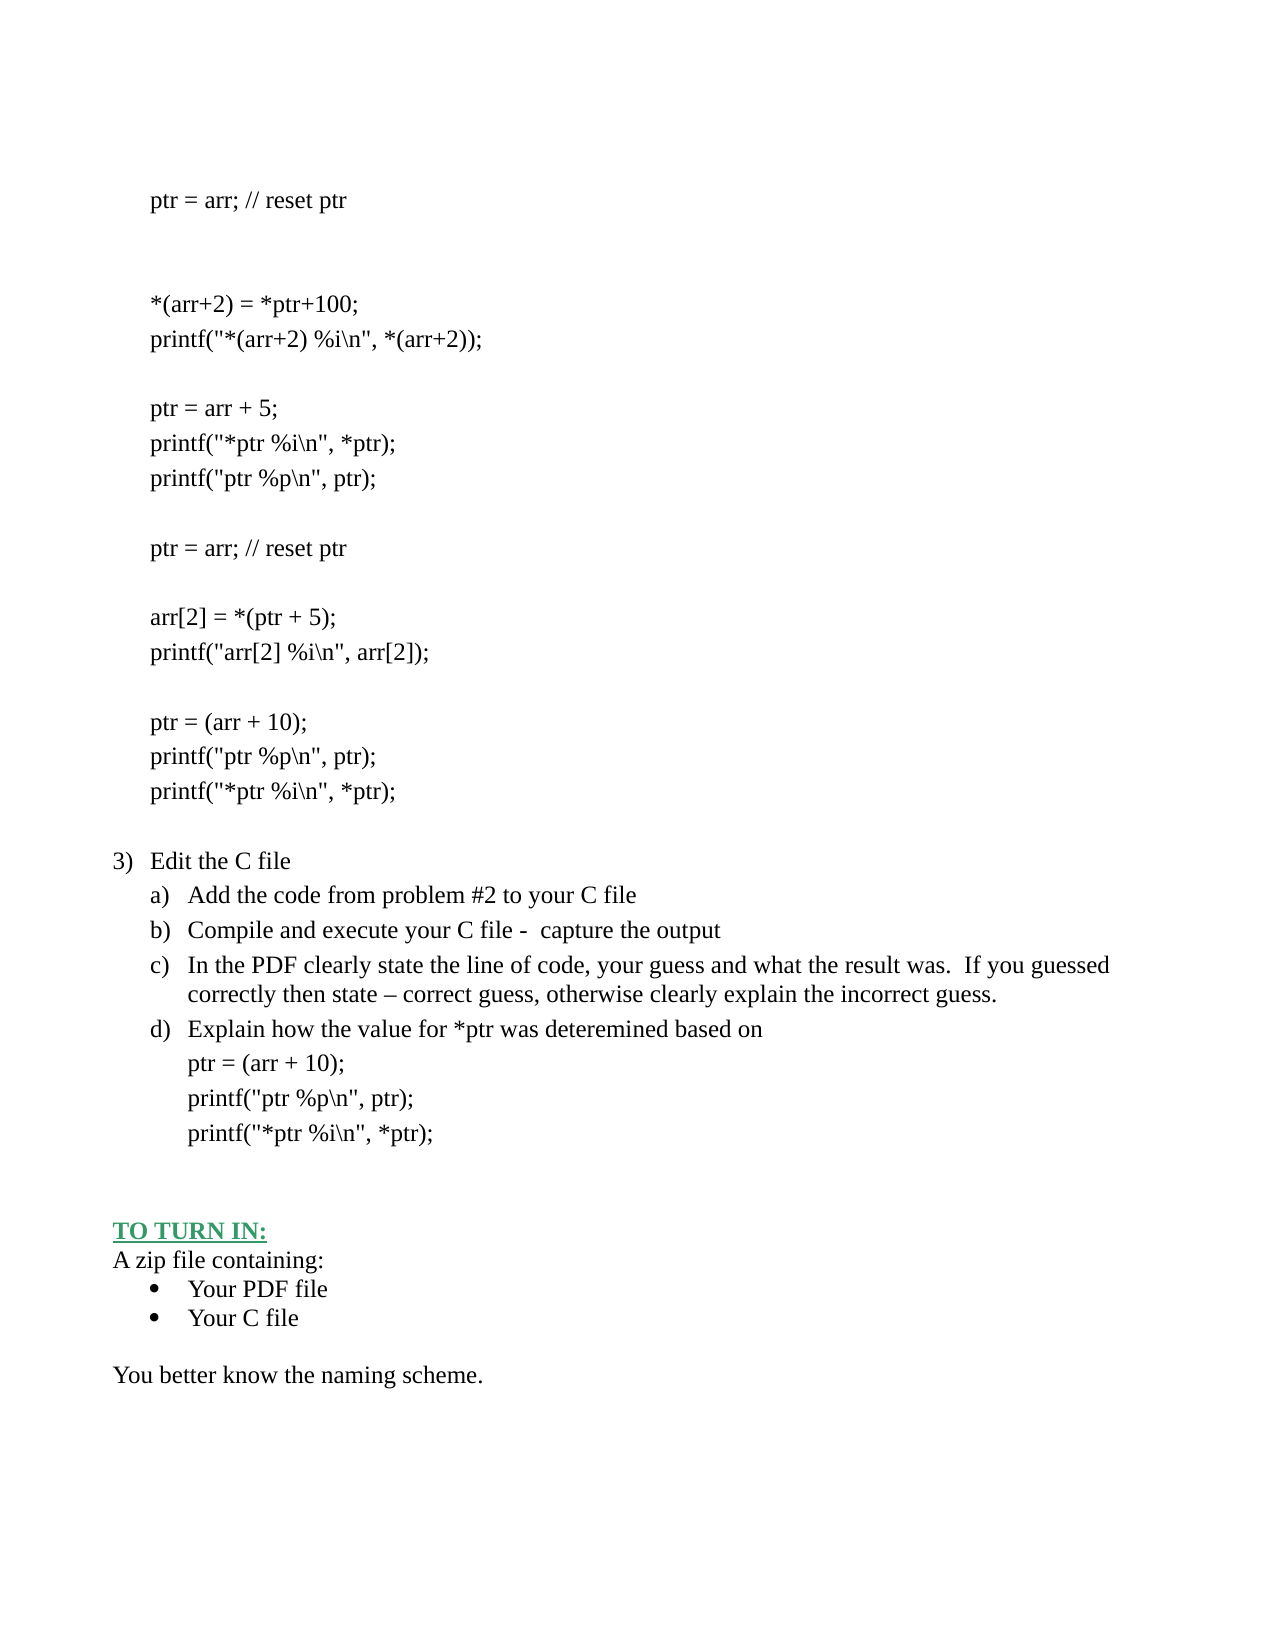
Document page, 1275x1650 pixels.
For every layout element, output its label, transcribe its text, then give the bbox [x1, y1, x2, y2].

list Your C file [150, 1303, 1162, 1331]
list In the PDF clearly state the line of code, your guess and what the result was. If you guessed correctly then state – correct guess, otherwise clearly explain the incorrect guess. [150, 950, 1162, 1008]
text printf("*ptr %i\n", *ptr); [150, 1118, 1162, 1147]
list Edit the C file [112, 846, 1162, 874]
text TO TURN IN: [112, 1216, 1162, 1245]
text You better know the naming scheme. [112, 1360, 1162, 1389]
text ptr = (arr + 10); [150, 707, 1162, 735]
text arr[2] = *(ptr + 5); [150, 602, 1162, 631]
text A zip file containing: [112, 1245, 1162, 1274]
text ptr = arr; // reset ptr [150, 185, 1162, 213]
text printf("ptr %p\n", ptr); [150, 741, 1162, 770]
text printf("arr[2] %i\n", arr[2]); [150, 637, 1162, 666]
list Explain how the value for *ptr was deteremined based on [150, 1014, 1162, 1042]
list Compile and execute your C file - capture the output [150, 915, 1162, 944]
list Add the code from problem #2 to your C file [150, 881, 1162, 909]
list Your PDF file [150, 1274, 1162, 1303]
text printf("*(arr+2) %i\n", *(arr+2)); [150, 324, 1162, 353]
text printf("*ptr %i\n", *ptr); [150, 776, 1162, 805]
text ptr = arr + 5; [150, 393, 1162, 422]
text printf("ptr %p\n", ptr); [150, 1083, 1162, 1112]
text printf("ptr %p\n", ptr); [150, 463, 1162, 492]
text *(arr+2) = *ptr+100; [150, 289, 1162, 318]
text printf("*ptr %i\n", *ptr); [150, 428, 1162, 457]
text ptr = (arr + 10); [150, 1048, 1162, 1077]
text ptr = arr; // reset ptr [150, 533, 1162, 561]
